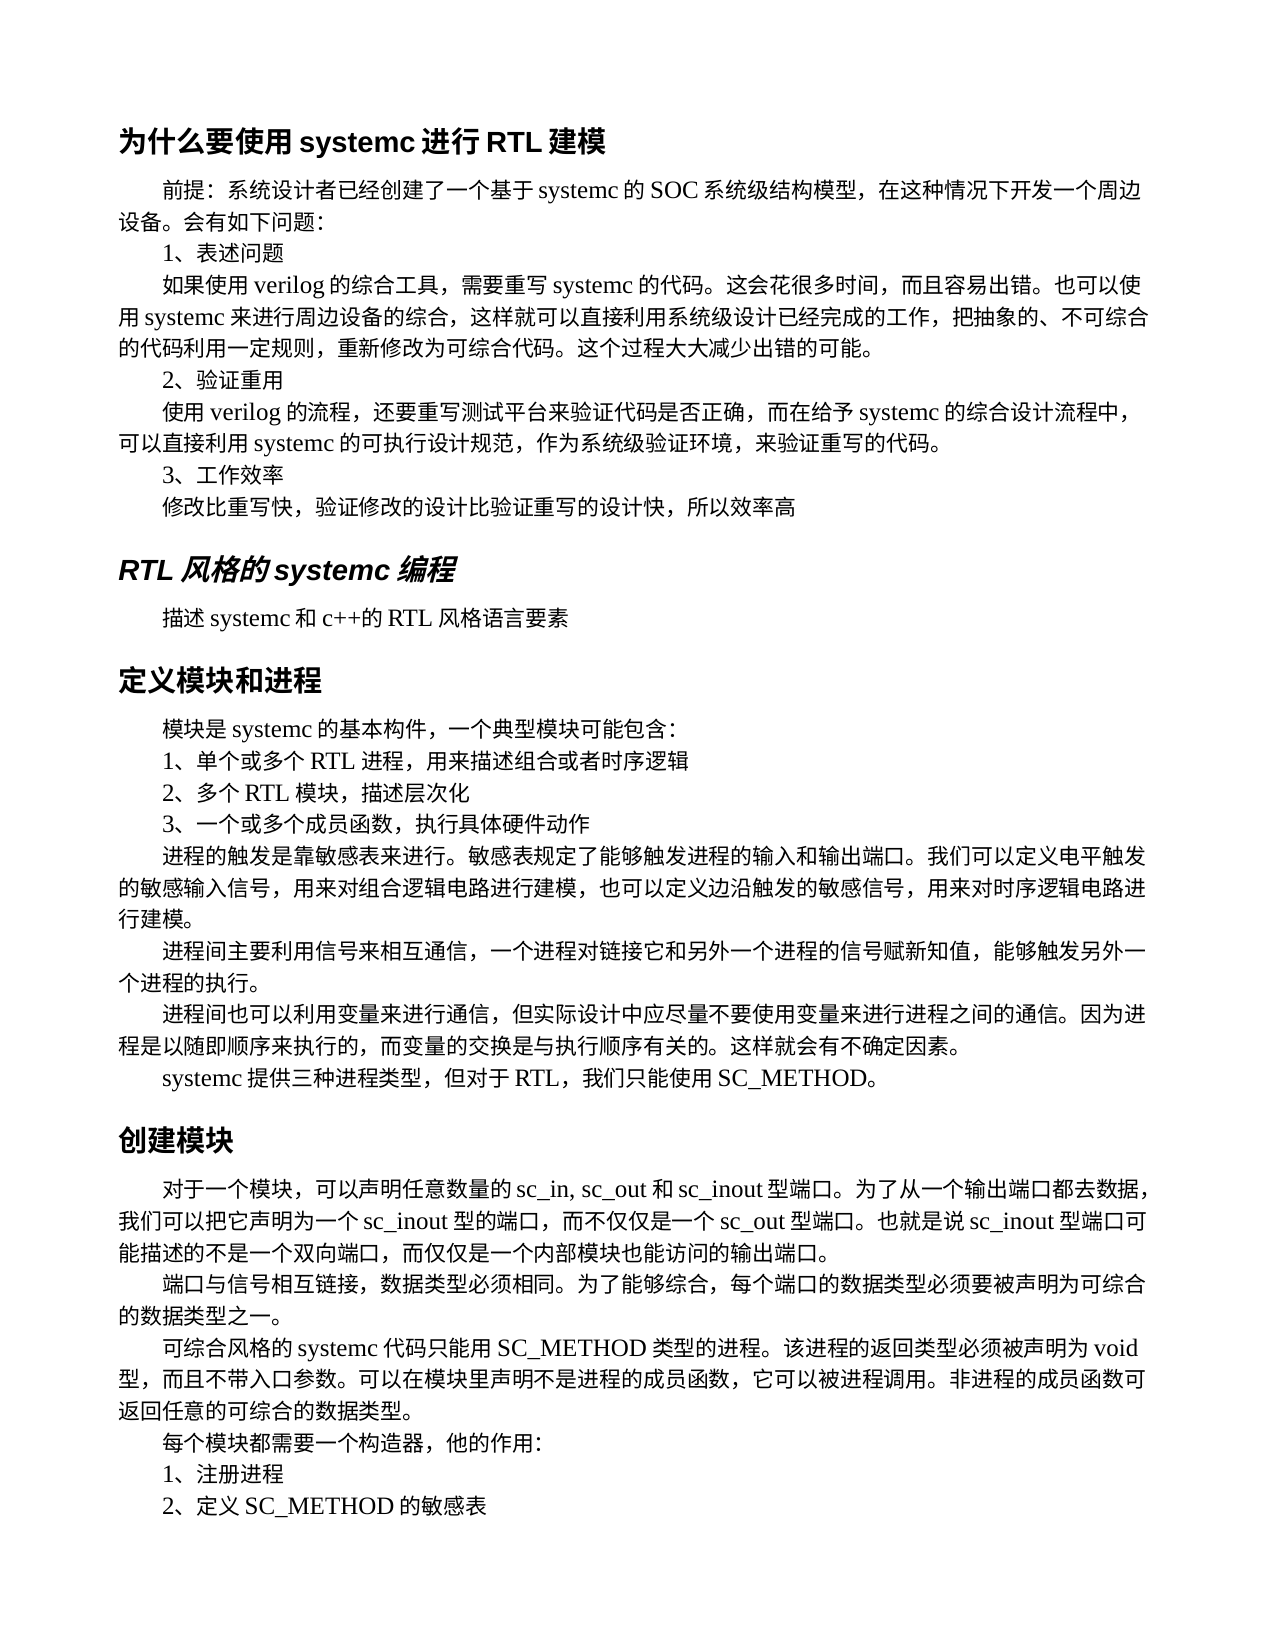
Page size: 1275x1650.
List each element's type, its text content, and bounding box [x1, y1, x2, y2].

text 描述systemc和c++的RTL风格语言要素 [118, 601, 1157, 633]
subtitle 创建模块 [118, 1117, 1157, 1160]
subtitle 定义模块和进程 [118, 658, 1157, 700]
text 修改比重写快，验证修改的设计比验证重写的设计快，所以效率高 [118, 489, 1157, 521]
text 每个模块都需要一个构造器，他的作用： [118, 1426, 1157, 1457]
text 1、单个或多个RTL进程，用来描述组合或者时序逻辑 [118, 744, 1157, 776]
subtitle RTL风格的systemc编程 [118, 546, 1157, 588]
text 可综合风格的systemc代码只能用SC_METHOD类型的进程。该进程的返回类型必须被声明为void型，而且不带入口参数。可以在模块里声明不是进程的成员函数，它可以被进程调用。非进程的成员函数可返回任意的可综合的数据类型。 [118, 1331, 1157, 1426]
text 3、工作效率 [118, 458, 1157, 489]
text 进程间也可以利用变量来进行通信，但实际设计中应尽量不要使用变量来进行进程之间的通信。因为进程是以随即顺序来执行的，而变量的交换是与执行顺序有关的。这样就会有不确定因素。 [118, 997, 1157, 1061]
text 2、多个RTL模块，描述层次化 [118, 776, 1157, 807]
text 模块是systemc的基本构件，一个典型模块可能包含： [118, 712, 1157, 744]
text 如果使用verilog的综合工具，需要重写systemc的代码。这会花很多时间，而且容易出错。也可以使用systemc来进行周边设备的综合，这样就可以直接利用系统级设计已经完成的工作，把抽象的、不可综合的代码利用一定规则，重新修改为可综合代码。这个过程大大减少出错的可能。 [118, 268, 1157, 363]
text 进程的触发是靠敏感表来进行。敏感表规定了能够触发进程的输入和输出端口。我们可以定义电平触发的敏感输入信号，用来对组合逻辑电路进行建模，也可以定义边沿触发的敏感信号，用来对时序逻辑电路进行建模。 [118, 839, 1157, 934]
text 2、定义SC_METHOD的敏感表 [118, 1489, 1157, 1521]
text 前提：系统设计者已经创建了一个基于systemc的SOC系统级结构模型，在这种情况下开发一个周边设备。会有如下问题： [118, 173, 1157, 236]
text 1、表述问题 [118, 236, 1157, 268]
text 3、一个或多个成员函数，执行具体硬件动作 [118, 807, 1157, 839]
text 使用verilog的流程，还要重写测试平台来验证代码是否正确，而在给予systemc的综合设计流程中，可以直接利用systemc的可执行设计规范，作为系统级验证环境，来验证重写的代码。 [118, 394, 1157, 458]
text 进程间主要利用信号来相互通信，一个进程对链接它和另外一个进程的信号赋新知值，能够触发另外一个进程的执行。 [118, 934, 1157, 997]
text 1、注册进程 [118, 1457, 1157, 1489]
text 2、验证重用 [118, 363, 1157, 394]
text 对于一个模块，可以声明任意数量的sc_in, sc_out和sc_inout型端口。为了从一个输出端口都去数据，我们可以把它声明为一个sc_inout型的端口，而不仅仅是一个sc_out型端口。也就是说sc_inout型端口可能描述的不是一个双向端口，而仅仅是一个内部模块也能访问的输出端口。 [118, 1172, 1157, 1267]
text 端口与信号相互链接，数据类型必须相同。为了能够综合，每个端口的数据类型必须要被声明为可综合的数据类型之一。 [118, 1267, 1157, 1331]
subtitle 为什么要使用systemc进行RTL建模 [118, 118, 1157, 160]
text systemc提供三种进程类型，但对于RTL，我们只能使用SC_METHOD。 [118, 1061, 1157, 1092]
